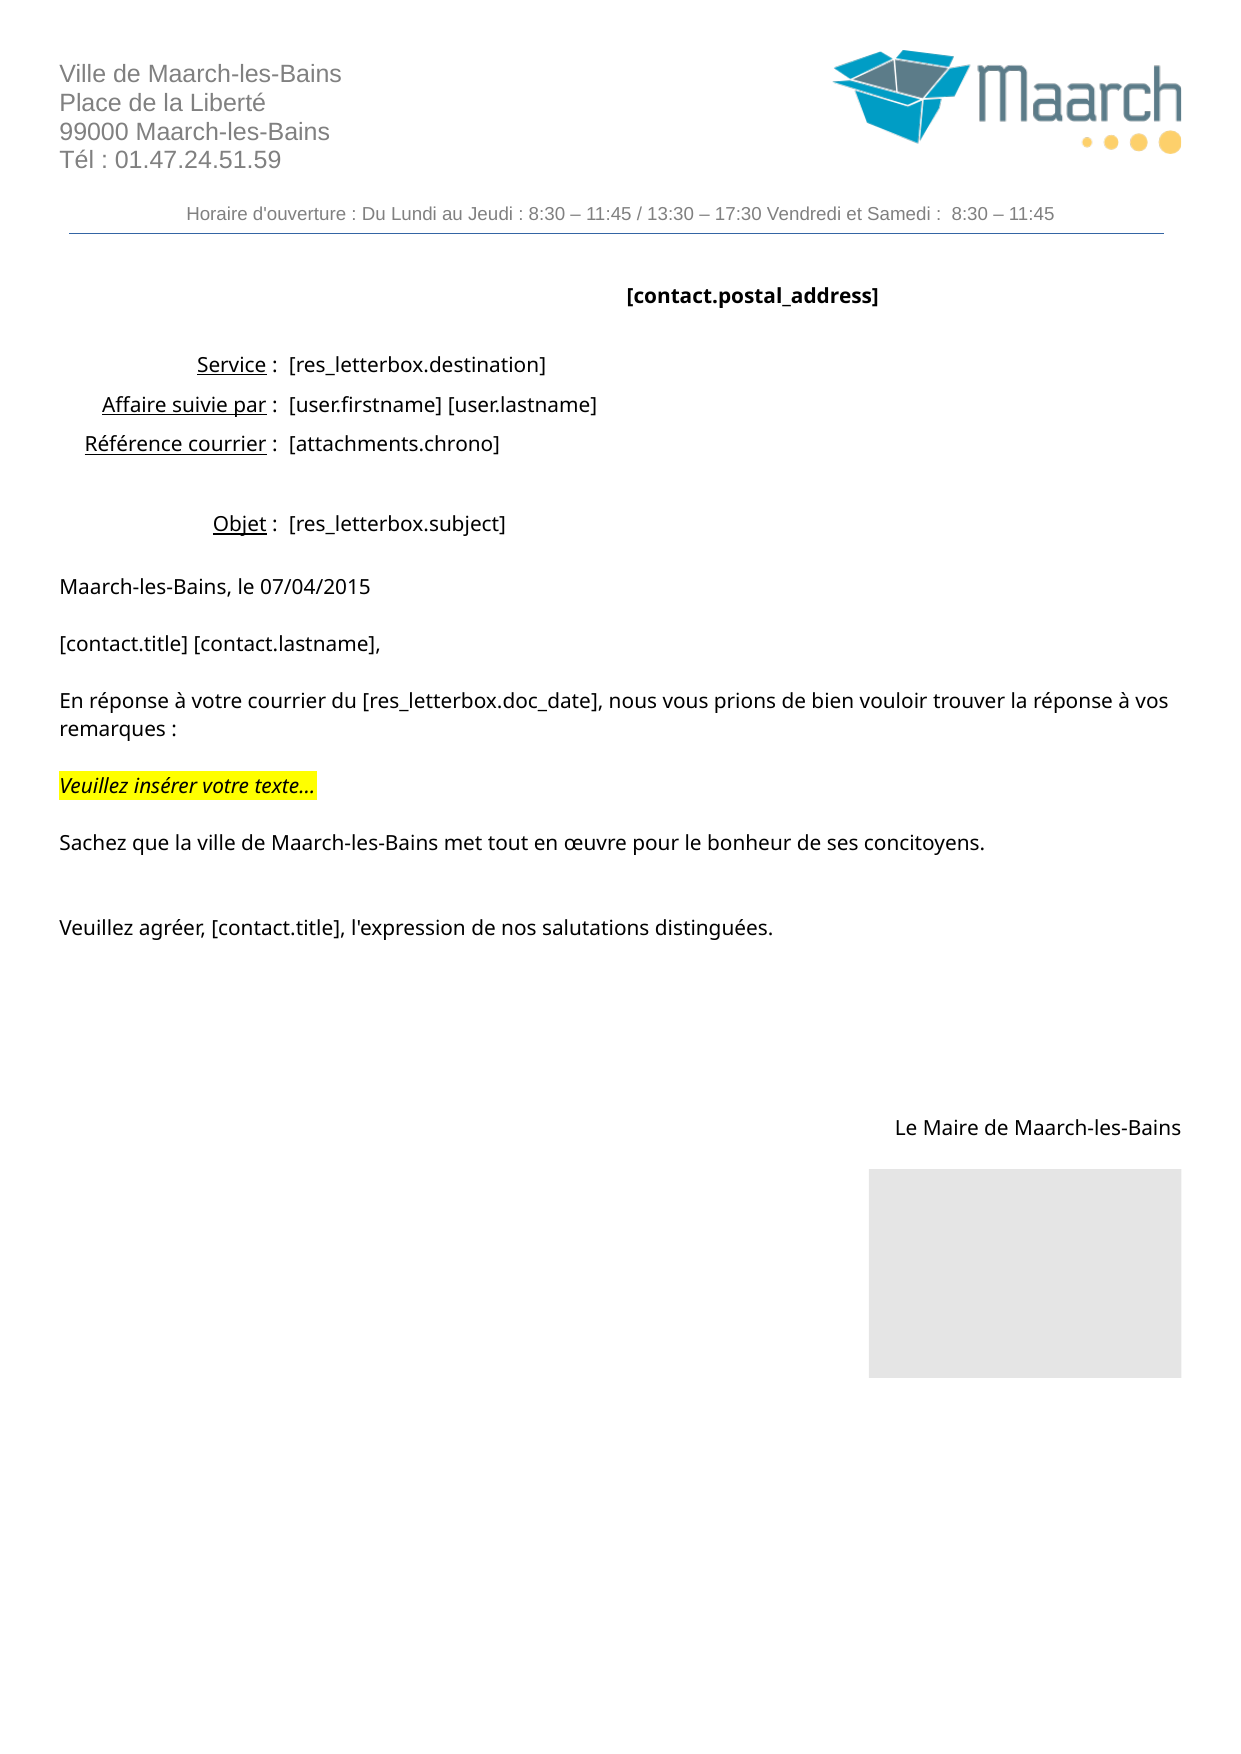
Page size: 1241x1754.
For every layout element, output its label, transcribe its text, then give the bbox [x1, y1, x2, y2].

text Veuillez insérer votre texte… [59, 771, 1181, 800]
table_cell [283, 464, 816, 504]
table_header Service : [59, 344, 283, 384]
text Maarch-les-Bains, le 07/04/2015 [59, 572, 1181, 601]
table_cell [59, 464, 283, 504]
table_header [60, 275, 621, 315]
picture [868, 1169, 1182, 1378]
table_cell [attachments.chrono] [283, 424, 816, 464]
text Veuillez agréer, [contact.title], l'expression de nos salutations distinguées. [59, 913, 1181, 942]
table_header [res_letterbox.destination] [283, 344, 816, 384]
text Le Maire de Maarch-les-Bains [59, 1113, 1181, 1141]
table_cell Objet : [59, 504, 283, 543]
table_cell Référence courrier : [59, 424, 283, 464]
table_cell [res_letterbox.subject] [283, 504, 816, 543]
picture [832, 50, 1182, 154]
text En réponse à votre courrier du [res_letterbox.doc_date], nous vous prions de bien vouloir trouver la réponse à vos remarques : [59, 686, 1181, 743]
table_cell Affaire suivie par : [59, 384, 283, 424]
text [contact.title] [contact.lastname], [59, 629, 1181, 658]
text Sachez que la ville de Maarch-les-Bains met tout en œuvre pour le bonheur de ses concitoyens. [59, 828, 1181, 857]
table_cell [user.firstname] [user.lastname] [283, 384, 816, 424]
table_header [contact.postal_address] [621, 275, 1182, 315]
